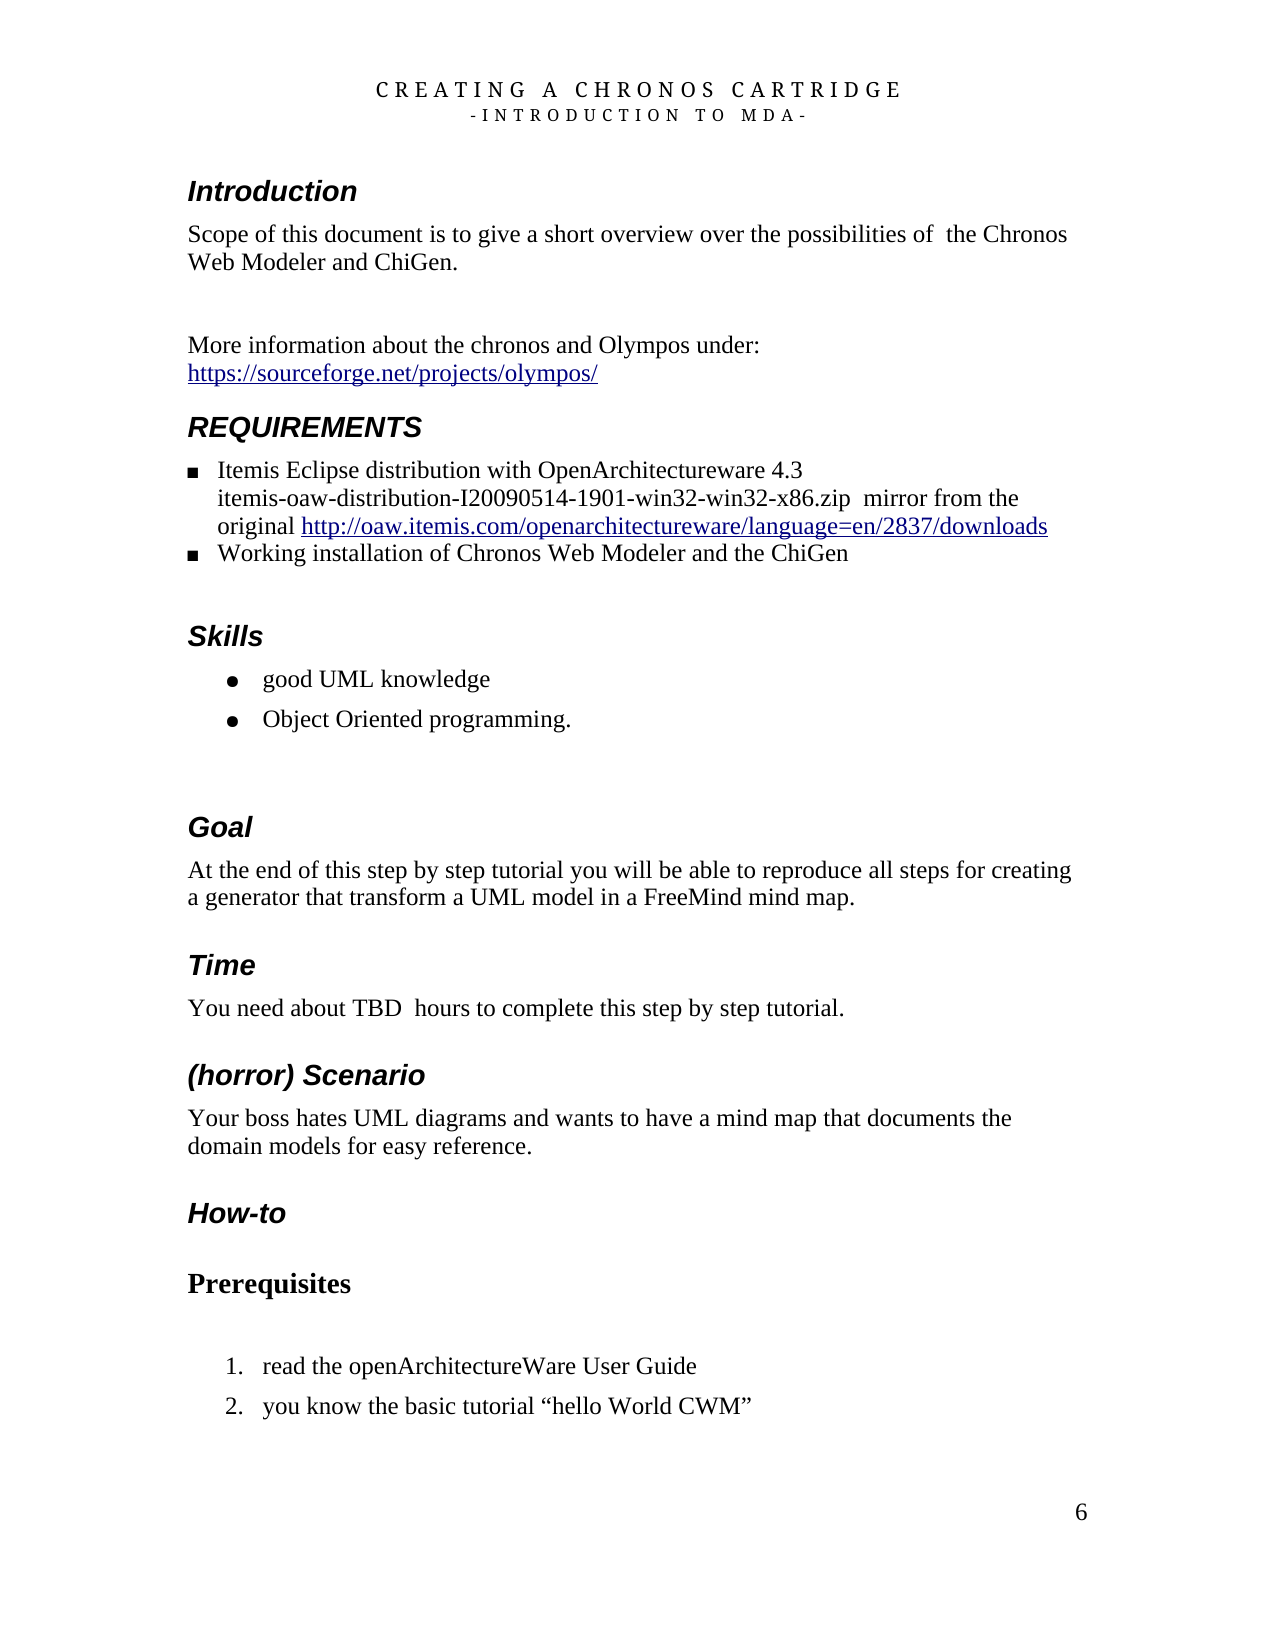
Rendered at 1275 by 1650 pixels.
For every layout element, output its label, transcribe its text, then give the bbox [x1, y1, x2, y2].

subtitle How-to [187, 1197, 1087, 1230]
list Working installation of Chronos Web Modeler and the ChiGen [187, 539, 1087, 567]
text Scope of this document is to give a short overview over the possibilities of the Chronos Web Modeler and ChiGen. [187, 220, 1087, 276]
subtitle REQUIREMENTS [187, 411, 1087, 444]
subtitle Goal [187, 811, 1087, 843]
subtitle (horror) Scenario [187, 1059, 1087, 1092]
list you know the basic tutorial “hello World CWM” [225, 1392, 1087, 1420]
text You need about TBD hours to complete this step by step tutorial. [187, 994, 1087, 1022]
subtitle Prerequisites [187, 1267, 1087, 1299]
list Itemis Eclipse distribution with OpenArchitectureware 4.3 itemis-oaw-distribution-I20090514-1901-win32-win32-x86.zip mirror from the original http://oaw.itemis.com/openarchitectureware/language=en/2837/downloads [187, 456, 1087, 539]
text Your boss hates UML diagrams and wants to have a mind map that documents the domain models for easy reference. [187, 1104, 1087, 1159]
subtitle Time [187, 949, 1087, 981]
list good UML knowledge [225, 665, 1087, 693]
list Object Oriented programming. [225, 705, 1087, 733]
text More information about the chronos and Olympos under: https://sourceforge.net/projects/olympos/ [187, 331, 1087, 386]
subtitle Skills [187, 620, 1087, 653]
list read the openArchitectureWare User Guide [225, 1352, 1087, 1380]
subtitle Introduction [187, 175, 1087, 208]
text At the end of this step by step tutorial you will be able to reproduce all steps for creating a generator that transform a UML model in a FreeMind mind map. [187, 856, 1087, 911]
